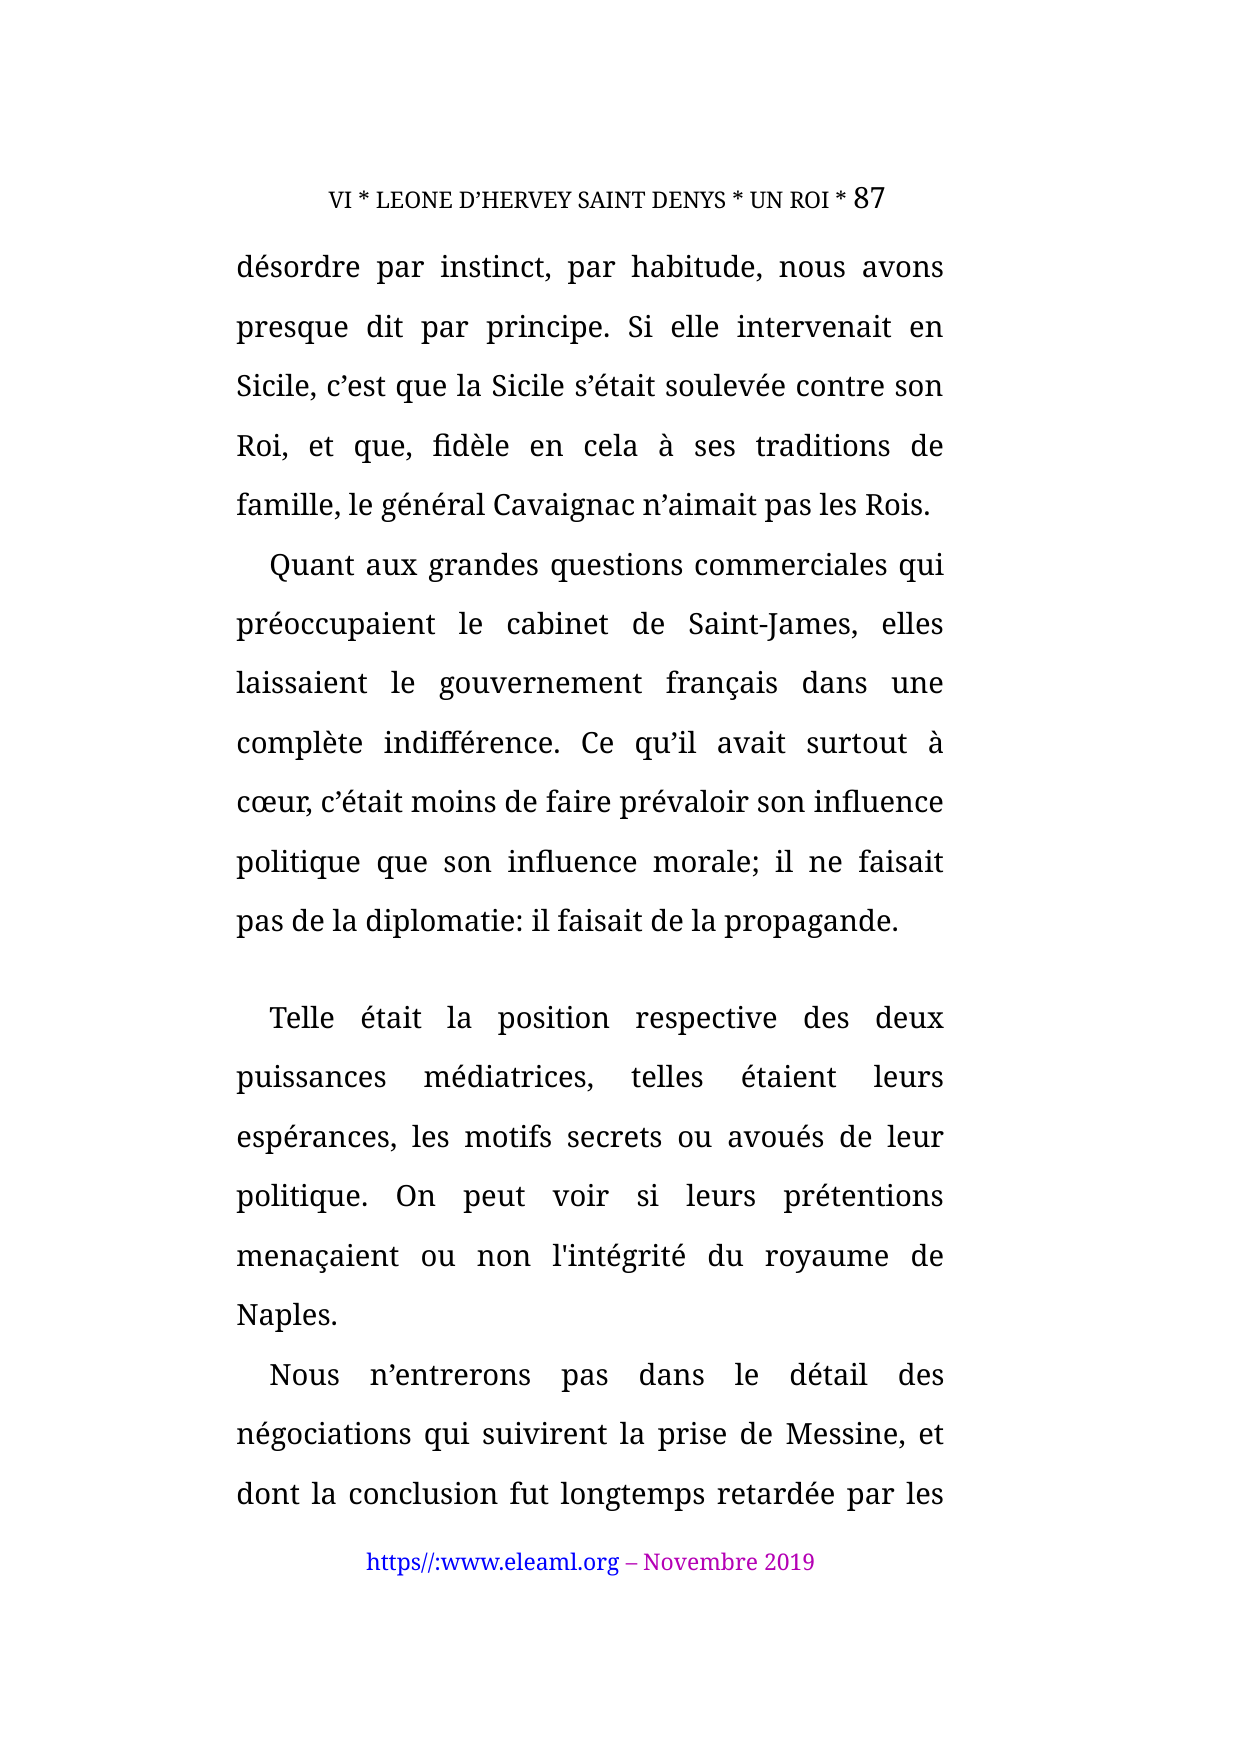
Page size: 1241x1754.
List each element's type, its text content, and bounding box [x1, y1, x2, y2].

text désordre par instinct, par habitude, nous avons presque dit par principe. Si elle intervenait en Sicile, c’est que la Sicile s’était soulevée contre son Roi, et que, fidèle en cela à ses traditions de famille, le général Cavaignac n’aimait pas les Rois. [236, 246, 945, 524]
text Nous n’entrerons pas dans le détail des négociations qui suivirent la prise de Messine, et dont la conclusion fut longtemps retardée par les [236, 1354, 945, 1513]
text Quant aux grandes questions commerciales qui préoccupaient le cabinet de Saint-James, elles laissaient le gouvernement français dans une complète indifférence. Ce qu’il avait surtout à cœur, c’était moins de faire prévaloir son influence politique que son influence morale; il ne faisait pas de la diplomatie: il faisait de la propagande. [236, 544, 945, 940]
text Telle était la position respective des deux puissances médiatrices, telles étaient leurs espérances, les motifs secrets ou avoués de leur politique. On peut voir si leurs prétentions menaçaient ou non l'intégrité du royaume de Naples. [236, 997, 945, 1334]
